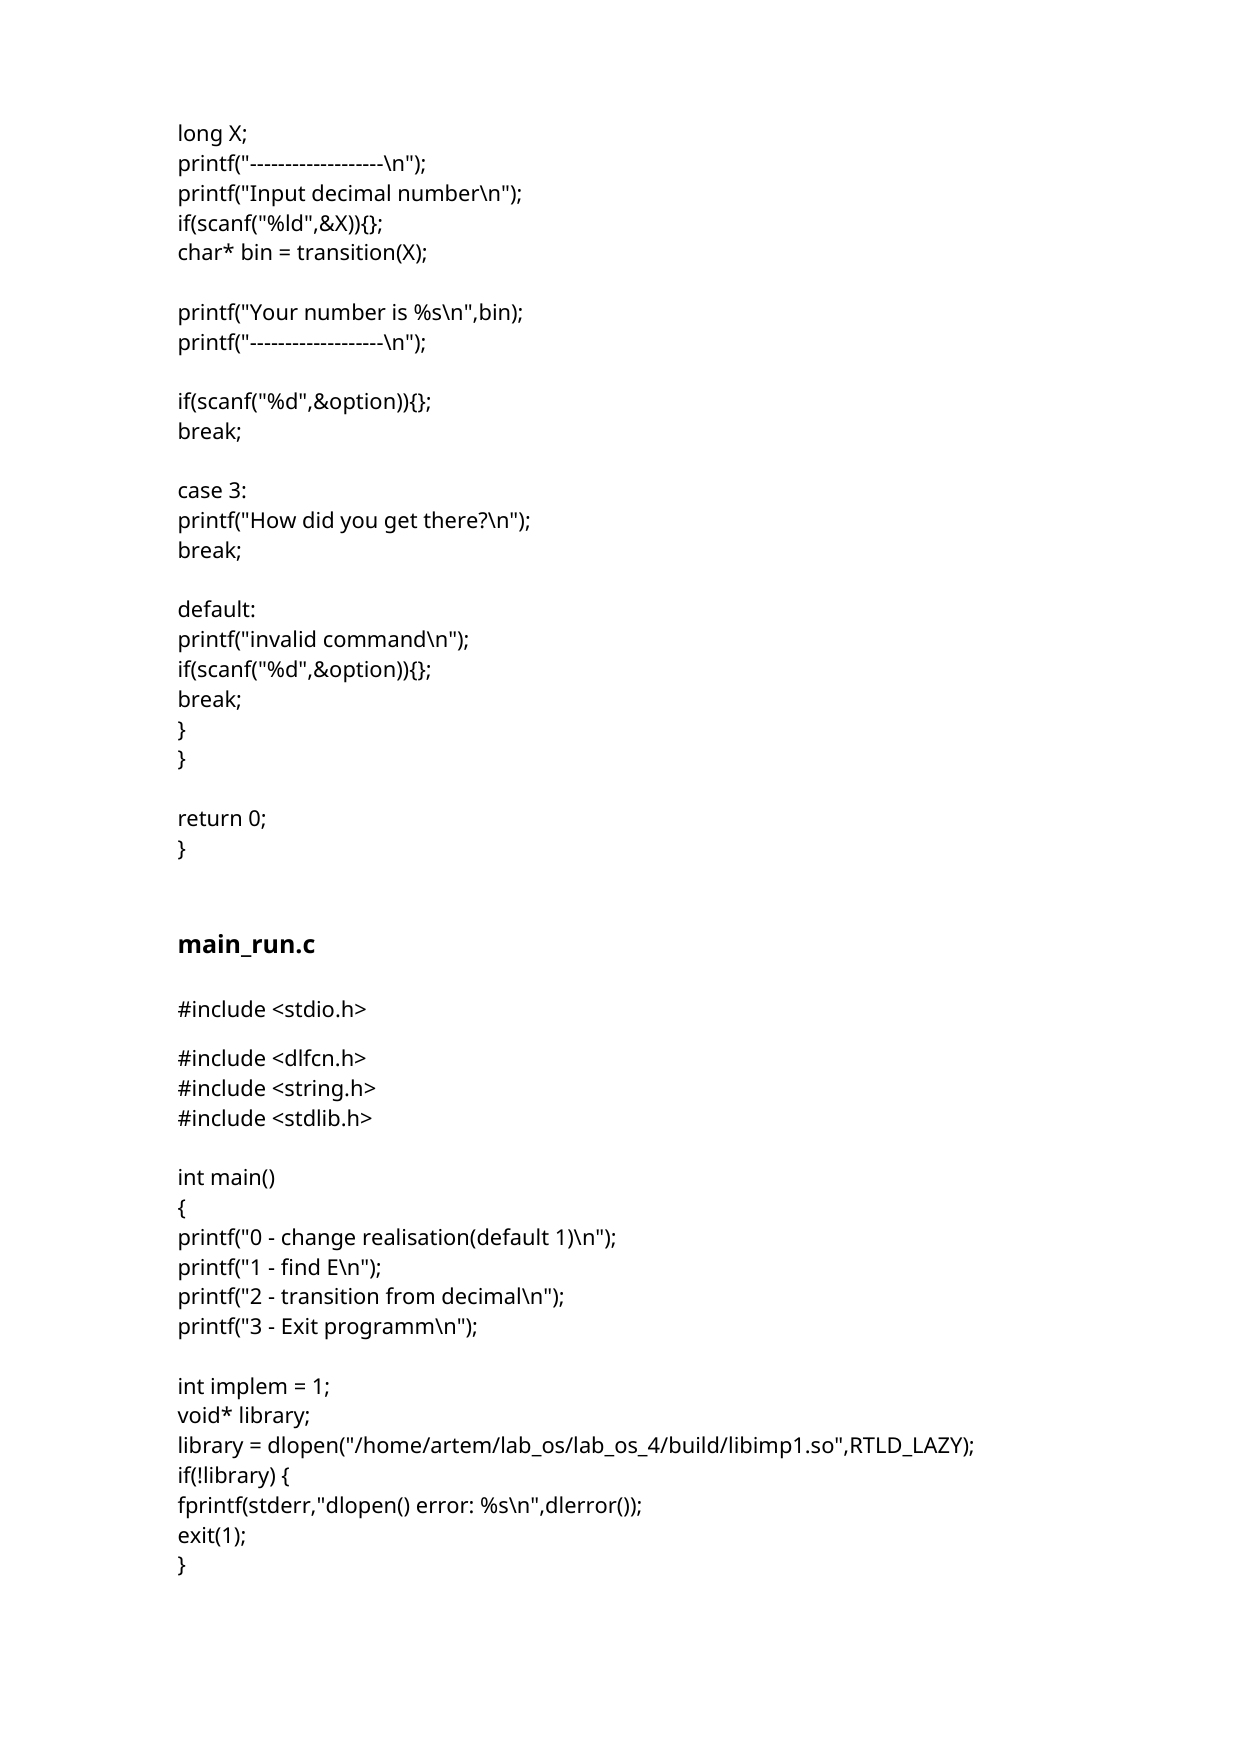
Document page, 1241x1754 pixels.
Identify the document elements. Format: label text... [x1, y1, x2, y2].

text break; [177, 535, 1152, 565]
text printf("3 - Exit programm\n"); [177, 1311, 1152, 1341]
text int implem = 1; [177, 1371, 1152, 1400]
text long X; [177, 118, 1152, 148]
text break; [177, 416, 1152, 446]
text printf("1 - find E\n"); [177, 1252, 1152, 1281]
text return 0; [177, 803, 1152, 833]
text char* bin = transition(X); [177, 237, 1152, 267]
text case 3: [177, 475, 1152, 505]
text printf("Your number is %s\n",bin); [177, 297, 1152, 327]
text library = dlopen("/home/artem/lab_os/lab_os_4/build/libimp1.so",RTLD_LAZY); [177, 1430, 1152, 1460]
text int main() [177, 1162, 1152, 1192]
text #include <dlfcn.h> [177, 1043, 1152, 1073]
text default: [177, 594, 1152, 624]
text #include <stdio.h> [177, 994, 1152, 1024]
text } [177, 1549, 1152, 1579]
text } [177, 713, 1152, 743]
text void* library; [177, 1400, 1152, 1430]
text break; [177, 684, 1152, 713]
text } [177, 743, 1152, 773]
text printf("invalid command\n"); [177, 624, 1152, 654]
text printf("0 - change realisation(default 1)\n"); [177, 1222, 1152, 1252]
text #include <stdlib.h> [177, 1103, 1152, 1132]
text if(scanf("%d",&option)){}; [177, 654, 1152, 684]
text if(!library) { [177, 1460, 1152, 1490]
text printf("How did you get there?\n"); [177, 505, 1152, 535]
text main_run.c [177, 926, 1152, 960]
text #include <string.h> [177, 1073, 1152, 1103]
text exit(1); [177, 1519, 1152, 1549]
text if(scanf("%ld",&X)){}; [177, 207, 1152, 237]
text printf("-------------------\n"); [177, 148, 1152, 178]
text printf("-------------------\n"); [177, 327, 1152, 356]
text printf("2 - transition from decimal\n"); [177, 1281, 1152, 1311]
text fprintf(stderr,"dlopen() error: %s\n",dlerror()); [177, 1490, 1152, 1519]
text } [177, 833, 1152, 862]
text printf("Input decimal number\n"); [177, 178, 1152, 207]
text { [177, 1192, 1152, 1222]
text if(scanf("%d",&option)){}; [177, 386, 1152, 416]
